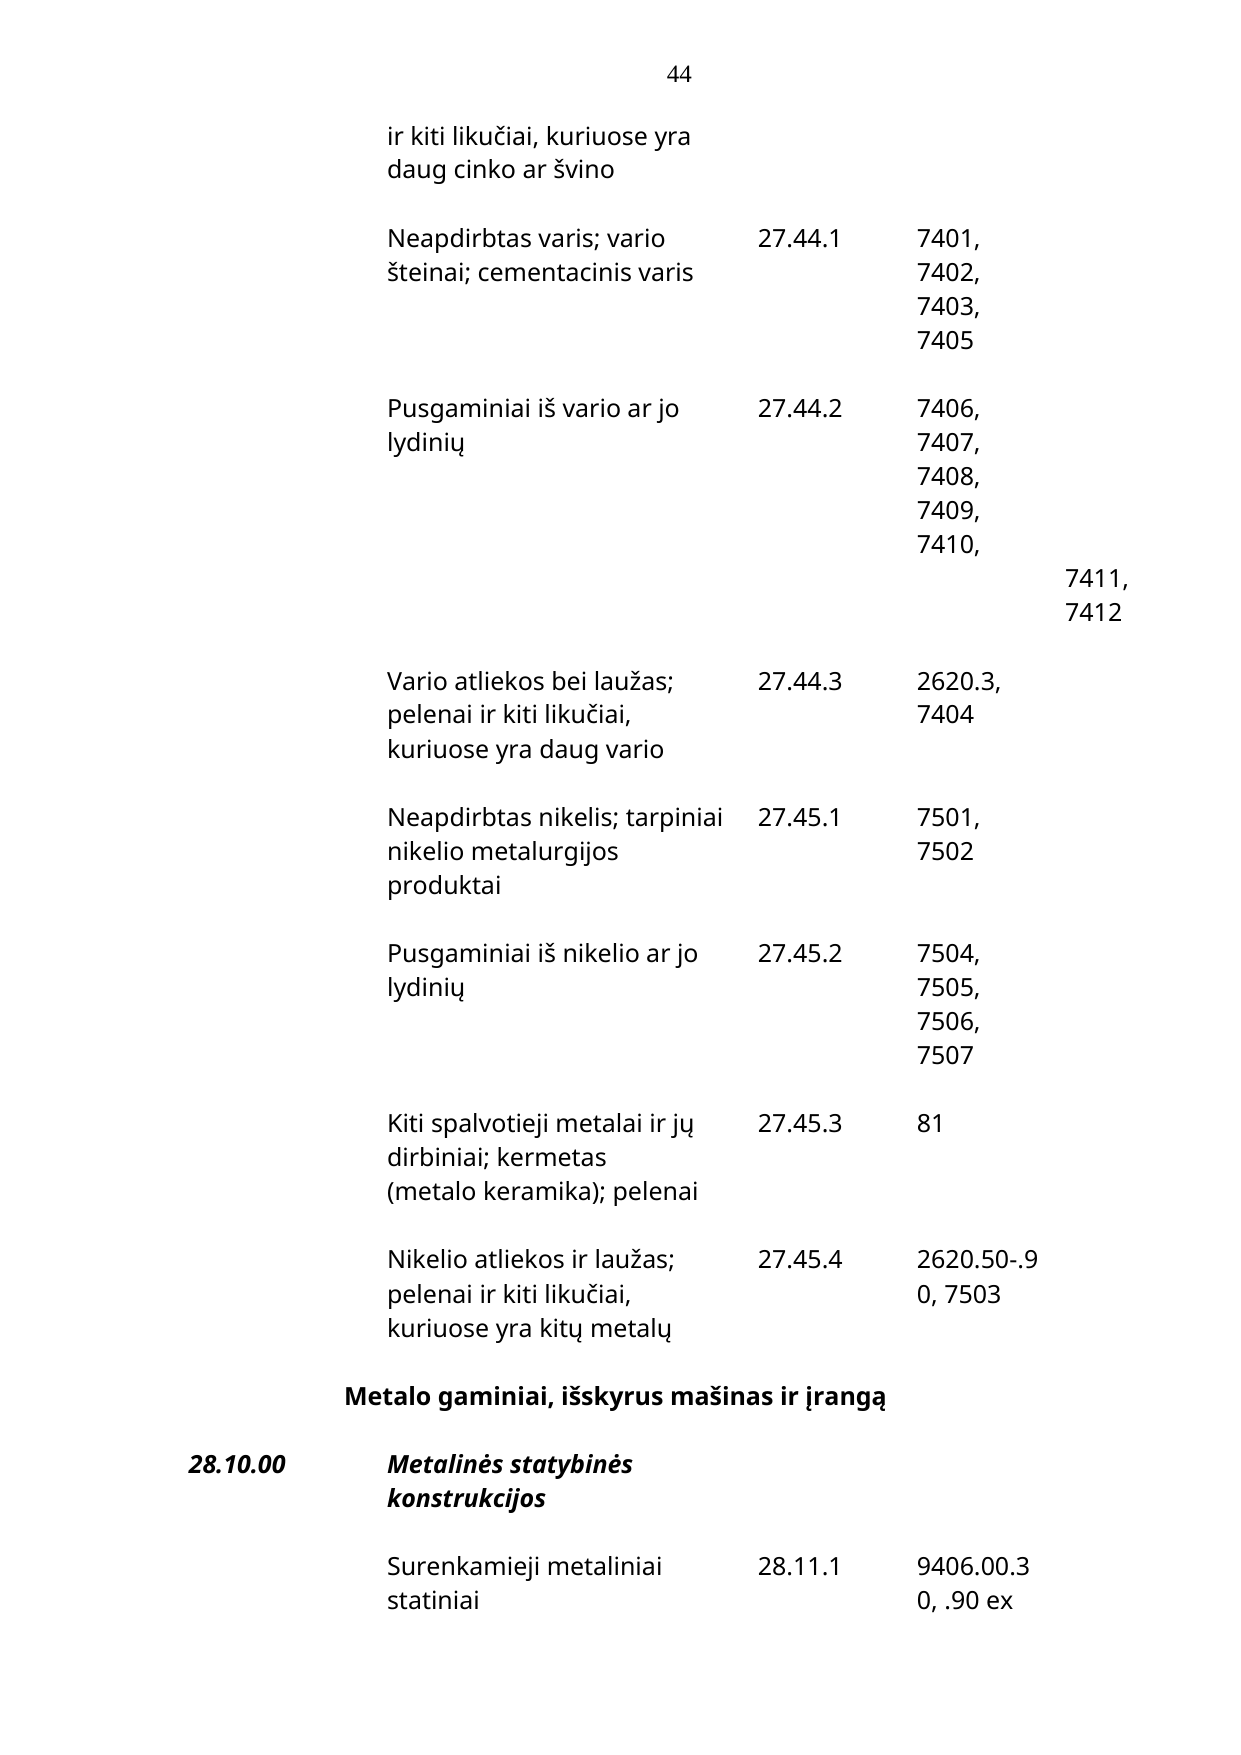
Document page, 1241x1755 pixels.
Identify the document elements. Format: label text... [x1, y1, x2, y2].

table_cell [905, 1072, 1054, 1106]
table_cell [177, 765, 323, 799]
table_cell [177, 663, 323, 731]
table_cell [746, 902, 905, 936]
table_cell [1054, 1447, 1204, 1515]
table_cell [746, 357, 905, 391]
table_cell [376, 1344, 746, 1378]
table_cell [905, 357, 1054, 391]
table_cell [323, 118, 376, 186]
table_cell [1054, 1310, 1204, 1344]
table_cell (metalo keramika); pelenai [376, 1174, 746, 1208]
table_cell [177, 799, 323, 867]
table_cell [905, 868, 1054, 902]
table_cell Pusgaminiai iš vario ar jo lydinių [376, 391, 746, 561]
table_cell [323, 391, 376, 561]
table_cell produktai [376, 868, 746, 902]
table_cell [323, 902, 376, 936]
table_cell [1054, 731, 1204, 765]
table_cell [323, 663, 376, 731]
table_cell [323, 1515, 376, 1549]
table_cell [323, 1447, 376, 1515]
table_cell Neapdirbtas nikelis; tarpiniai nikelio metalurgijos [376, 799, 746, 867]
table_cell [905, 1413, 1054, 1447]
table_cell [177, 1242, 323, 1310]
table_cell Metalo gaminiai, išskyrus mašinas ir įrangą [177, 1379, 1054, 1412]
table_cell [746, 731, 905, 765]
table_cell [177, 391, 323, 561]
table_cell [177, 1072, 323, 1106]
table_cell [1054, 629, 1204, 663]
table_cell [323, 1413, 376, 1447]
table_cell [746, 1447, 905, 1515]
table_cell [1054, 1379, 1204, 1412]
table_cell [905, 765, 1054, 799]
table_cell [1054, 1106, 1204, 1174]
table_cell [376, 765, 746, 799]
table_cell [323, 629, 376, 663]
table_cell [376, 1413, 746, 1447]
table_cell [177, 1515, 323, 1549]
table_cell kuriuose yra daug vario [376, 731, 746, 765]
table_cell [323, 1242, 376, 1310]
table_cell [177, 220, 323, 357]
table_cell [323, 1174, 376, 1208]
table_cell [905, 1174, 1054, 1208]
table_cell [323, 799, 376, 867]
table_cell [746, 1515, 905, 1549]
table_cell [177, 902, 323, 936]
table_cell 27.45.1 [746, 799, 905, 867]
table_cell 27.44.1 [746, 220, 905, 357]
table_cell [1054, 765, 1204, 799]
table_cell Nikelio atliekos ir laužas; pelenai ir kiti likučiai, [376, 1242, 746, 1310]
table_cell [376, 357, 746, 391]
table_cell [746, 1208, 905, 1242]
table_cell [1054, 1549, 1204, 1617]
table_cell [376, 1072, 746, 1106]
table_cell [1054, 1515, 1204, 1549]
table_cell [1054, 1174, 1204, 1208]
table_cell [905, 561, 1054, 629]
table_cell [177, 1208, 323, 1242]
table_cell [905, 1344, 1054, 1378]
table_cell [177, 1310, 323, 1344]
table_cell [746, 561, 905, 629]
table_cell 7411, 7412 [1054, 561, 1204, 629]
table_cell [905, 1515, 1054, 1549]
table_cell 27.45.3 [746, 1106, 905, 1174]
table_cell [323, 1208, 376, 1242]
table_cell [177, 936, 323, 1072]
table_cell [746, 1344, 905, 1378]
table_cell [323, 1344, 376, 1378]
table_cell kuriuose yra kitų metalų [376, 1310, 746, 1344]
table_cell [177, 561, 323, 629]
table_cell [177, 1106, 323, 1174]
table_cell [323, 561, 376, 629]
table_cell [323, 1549, 376, 1617]
table_cell [177, 868, 323, 902]
table_cell [323, 1310, 376, 1344]
table_cell [905, 186, 1054, 220]
table_cell [1054, 868, 1204, 902]
table_cell [1054, 186, 1204, 220]
table_cell [746, 1413, 905, 1447]
table_cell [1054, 1208, 1204, 1242]
table_cell Surenkamieji metaliniai statiniai [376, 1549, 746, 1617]
table_cell [746, 1310, 905, 1344]
table_cell Vario atliekos bei laužas; pelenai ir kiti likučiai, [376, 663, 746, 731]
table_cell [746, 765, 905, 799]
table_cell [376, 1208, 746, 1242]
table_cell 28.10.00 [177, 1447, 323, 1515]
table_cell [1054, 1413, 1204, 1447]
table_cell Metalinės statybinės konstrukcijos [376, 1447, 746, 1515]
table_cell [1054, 1072, 1204, 1106]
table_cell [746, 868, 905, 902]
table_cell ir kiti likučiai, kuriuose yra daug cinko ar švino [376, 118, 746, 186]
table_cell [177, 118, 323, 186]
table_cell [1054, 799, 1204, 867]
table_cell [177, 1413, 323, 1447]
table_cell [1054, 118, 1204, 186]
table_cell [905, 731, 1054, 765]
table_cell [746, 186, 905, 220]
table_cell [1054, 902, 1204, 936]
table_cell [177, 1549, 323, 1617]
table_cell [746, 629, 905, 663]
table_cell [905, 118, 1054, 186]
table_cell 9406.00.30, .90 ex [905, 1549, 1054, 1617]
table_cell [376, 561, 746, 629]
table_cell [323, 186, 376, 220]
table_cell 27.45.4 [746, 1242, 905, 1310]
table_cell Pusgaminiai iš nikelio ar jo lydinių [376, 936, 746, 1072]
table_cell [376, 629, 746, 663]
table_cell [1054, 1242, 1204, 1310]
table_cell [177, 629, 323, 663]
table_cell 7501, 7502 [905, 799, 1054, 867]
table_cell [1054, 936, 1204, 1072]
table_cell 2620.3, 7404 [905, 663, 1054, 731]
table_cell [746, 1072, 905, 1106]
table_cell [1054, 1344, 1204, 1378]
table_cell 27.44.3 [746, 663, 905, 731]
table_cell [177, 1344, 323, 1378]
table_cell [905, 1208, 1054, 1242]
table_cell 2620.50-.90, 7503 [905, 1242, 1054, 1310]
table_cell 7406, 7407, 7408, 7409, 7410, [905, 391, 1054, 561]
table_cell [323, 868, 376, 902]
table_cell Neapdirbtas varis; vario šteinai; cementacinis varis [376, 220, 746, 357]
table_cell 7504, 7505, 7506, 7507 [905, 936, 1054, 1072]
table_cell [1054, 357, 1204, 391]
table_cell [905, 1447, 1054, 1515]
table_cell [905, 1310, 1054, 1344]
table_cell [323, 357, 376, 391]
table_cell [376, 186, 746, 220]
table_cell [1054, 220, 1204, 357]
table_cell [1054, 663, 1204, 731]
table_cell [177, 357, 323, 391]
table_cell 27.45.2 [746, 936, 905, 1072]
table_cell [323, 1072, 376, 1106]
table_cell [376, 902, 746, 936]
table_cell [323, 731, 376, 765]
table_cell [746, 118, 905, 186]
table_cell [746, 1174, 905, 1208]
table_cell 27.44.2 [746, 391, 905, 561]
table_cell [905, 902, 1054, 936]
table_cell [1054, 391, 1204, 561]
table_cell [177, 186, 323, 220]
table_cell [323, 936, 376, 1072]
table_cell [323, 765, 376, 799]
table_cell 7401, 7402, 7403, 7405 [905, 220, 1054, 357]
table_cell [376, 1515, 746, 1549]
table_cell [177, 1174, 323, 1208]
table_cell [323, 1106, 376, 1174]
table_cell [177, 731, 323, 765]
table_cell [323, 220, 376, 357]
table_cell Kiti spalvotieji metalai ir jų dirbiniai; kermetas [376, 1106, 746, 1174]
table_cell 81 [905, 1106, 1054, 1174]
table_cell 28.11.1 [746, 1549, 905, 1617]
table_cell [905, 629, 1054, 663]
